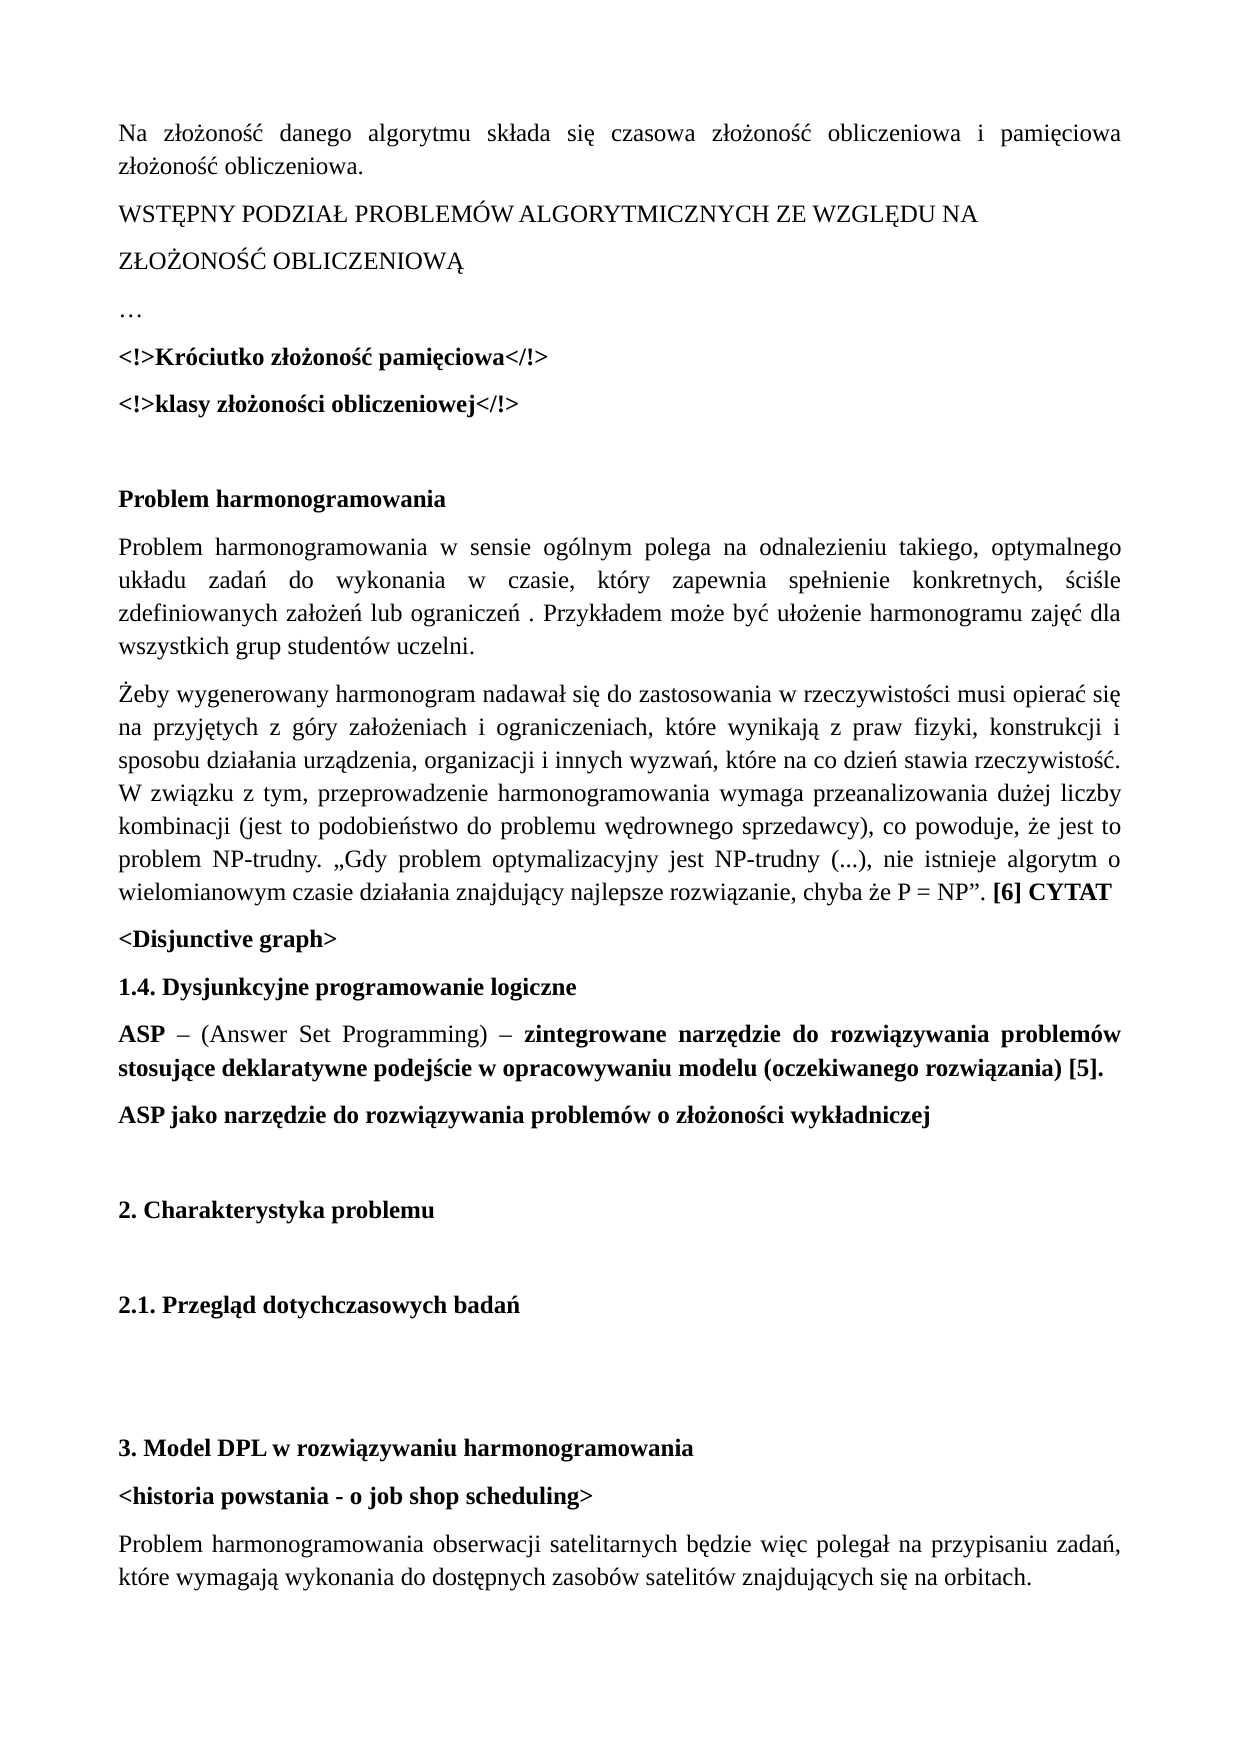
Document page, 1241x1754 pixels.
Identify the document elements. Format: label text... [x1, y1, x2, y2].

text <Disjunctive graph> [118, 924, 1122, 953]
text Problem harmonogramowania [118, 484, 1122, 513]
text <!>Króciutko złożoność pamięciowa</!> [118, 342, 1122, 370]
text 2. Charakterystyka problemu [118, 1195, 1122, 1224]
text … [118, 294, 1122, 323]
text 3. Model DPL w rozwiązywaniu harmonogramowania [118, 1433, 1122, 1462]
text ZŁOŻONOŚĆ OBLICZENIOWĄ [118, 246, 1122, 275]
text Problem harmonogramowania w sensie ogólnym polega na odnalezieniu takiego, optymalnego układu zadań do wykonania w czasie, który zapewnia spełnienie konkretnych, ściśle zdefiniowanych założeń lub ograniczeń . Przykładem może być ułożenie harmonogramu zajęć dla wszystkich grup studentów uczelni. [118, 532, 1122, 660]
text <!>klasy złożoności obliczeniowej</!> [118, 389, 1122, 418]
text 1.4. Dysjunkcyjne programowanie logiczne [118, 972, 1122, 1001]
text 2.1. Przegląd dotychczasowych badań [118, 1291, 1122, 1319]
text Problem harmonogramowania obserwacji satelitarnych będzie więc polegał na przypisaniu zadań, które wymagają wykonania do dostępnych zasobów satelitów znajdujących się na orbitach. [118, 1529, 1122, 1590]
text Żeby wygenerowany harmonogram nadawał się do zastosowania w rzeczywistości musi opierać się na przyjętych z góry założeniach i ograniczeniach, które wynikają z praw fizyki, konstrukcji i sposobu działania urządzenia, organizacji i innych wyzwań, które na co dzień stawia rzeczywistość. W związku z tym, przeprowadzenie harmonogramowania wymaga przeanalizowania dużej liczby kombinacji (jest to podobieństwo do problemu wędrownego sprzedawcy), co powoduje, że jest to problem NP-trudny. „Gdy problem optymalizacyjny jest NP-trudny (...), nie istnieje algorytm o wielomianowym czasie działania znajdujący najlepsze rozwiązanie, chyba że P = NP”. [6] CYTAT [118, 679, 1122, 906]
text ASP jako narzędzie do rozwiązywania problemów o złożoności wykładniczej [118, 1100, 1122, 1129]
text ASP – (Answer Set Programming) – zintegrowane narzędzie do rozwiązywania problemów stosujące deklaratywne podejście w opracowywaniu modelu (oczekiwanego rozwiązania) [5]. [118, 1019, 1122, 1081]
text Na złożoność danego algorytmu składa się czasowa złożoność obliczeniowa i pamięciowa złożoność obliczeniowa. [118, 118, 1122, 180]
text <historia powstania - o job shop scheduling> [118, 1481, 1122, 1510]
text WSTĘPNY PODZIAŁ PROBLEMÓW ALGORYTMICZNYCH ZE WZGLĘDU NA [118, 199, 1122, 227]
